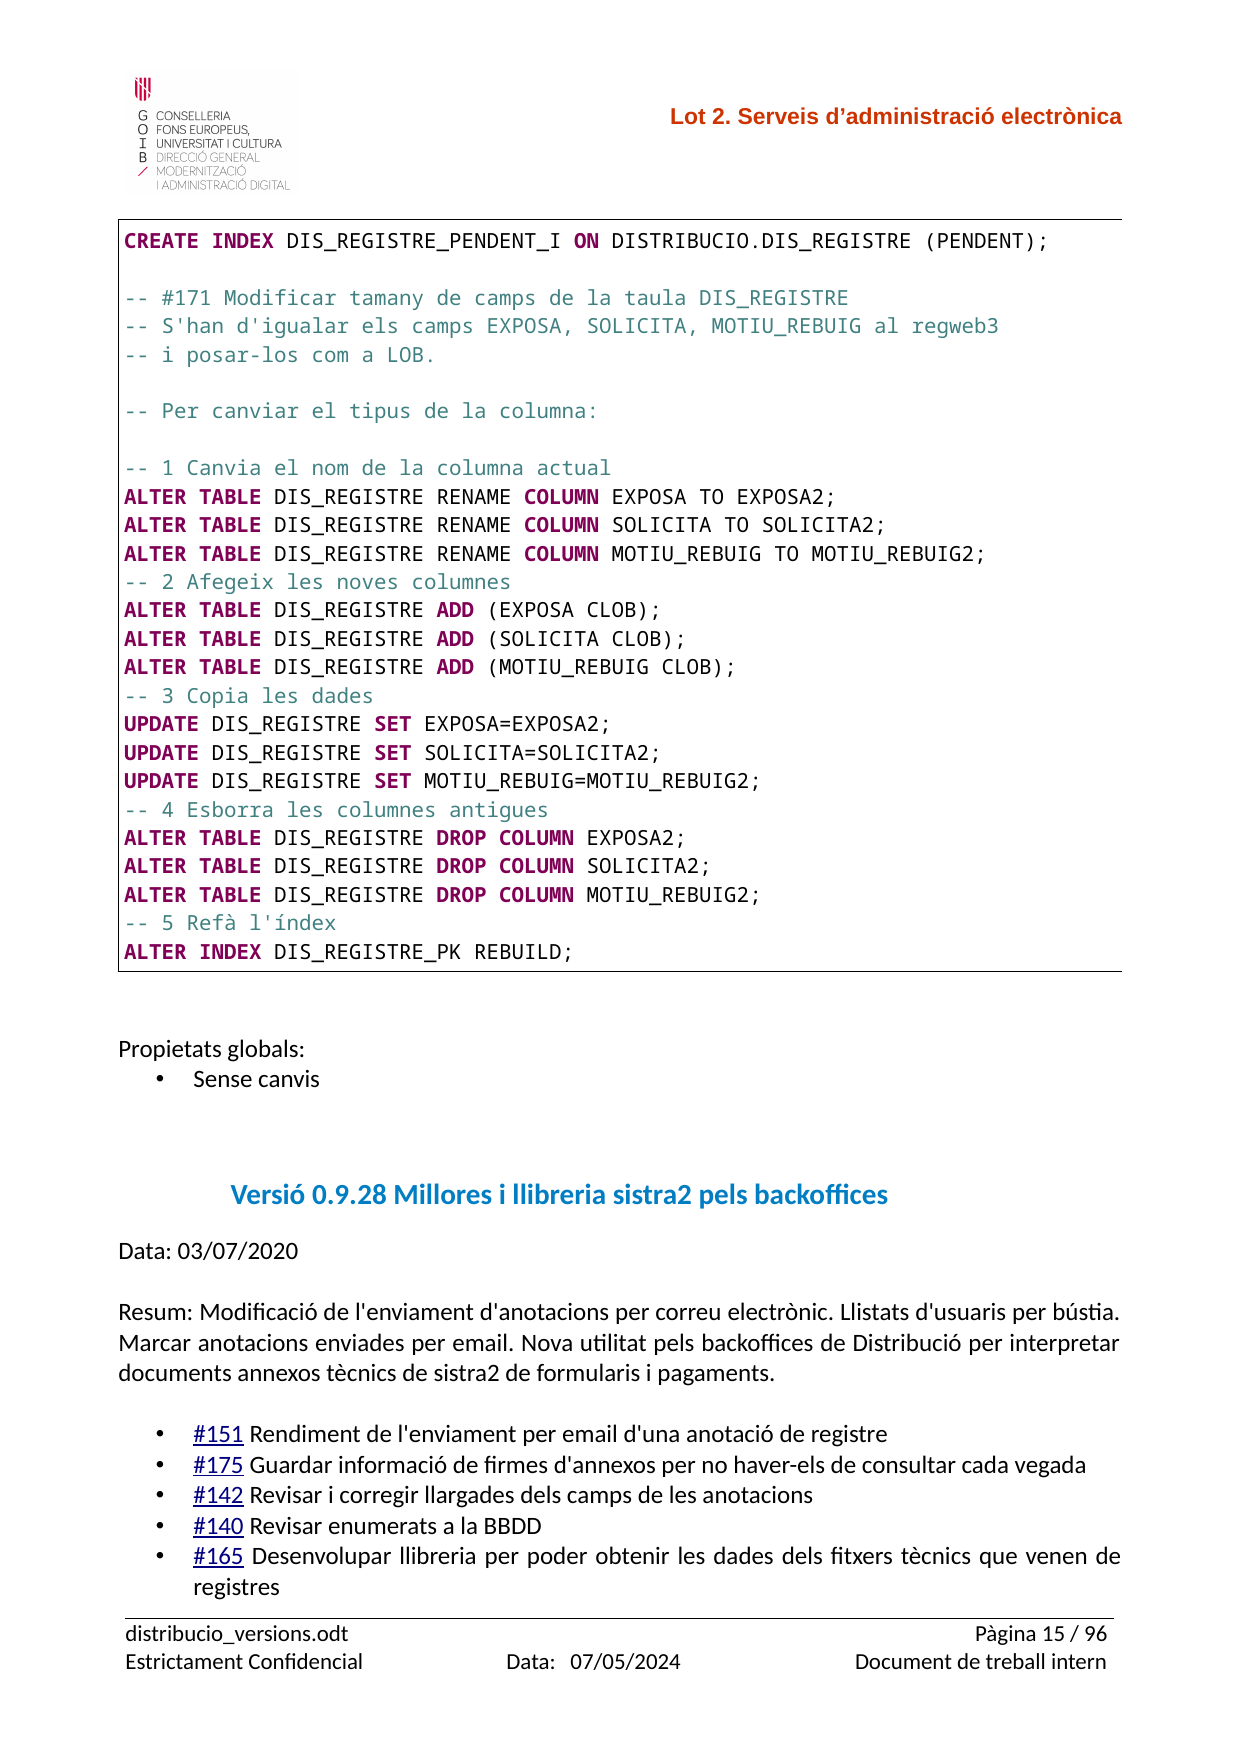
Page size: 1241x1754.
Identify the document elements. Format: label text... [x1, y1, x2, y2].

list #175 Guardar informació de firmes d'annexos per no haver-els de consultar cada vegada [156, 1449, 1122, 1479]
list Sense canvis [156, 1064, 1122, 1094]
table_header CREATE INDEX DIS_REGISTRE_PENDENT_I ON DISTRIBUCIO.DIS_REGISTRE (PENDENT); -- #171 Modificar tamany de camps de la taula DIS_REGISTRE -- S'han d'igualar els camps EXPOSA, SOLICITA, MOTIU_REBUIG al regweb3 -- i posar-los com a LOB. -- Per canviar el tipus de la columna: -- 1 Canvia el nom de la columna actual ALTER TABLE DIS_REGISTRE RENAME COLUMN EXPOSA TO EXPOSA2; ALTER TABLE DIS_REGISTRE RENAME COLUMN SOLICITA TO SOLICITA2; ALTER TABLE DIS_REGISTRE RENAME COLUMN MOTIU_REBUIG TO MOTIU_REBUIG2; -- 2 Afegeix les noves columnes ALTER TABLE DIS_REGISTRE ADD (EXPOSA CLOB); ALTER TABLE DIS_REGISTRE ADD (SOLICITA CLOB); ALTER TABLE DIS_REGISTRE ADD (MOTIU_REBUIG CLOB); -- 3 Copia les dades UPDATE DIS_REGISTRE SET EXPOSA=EXPOSA2; UPDATE DIS_REGISTRE SET SOLICITA=SOLICITA2; UPDATE DIS_REGISTRE SET MOTIU_REBUIG=MOTIU_REBUIG2; -- 4 Esborra les columnes antigues ALTER TABLE DIS_REGISTRE DROP COLUMN EXPOSA2; ALTER TABLE DIS_REGISTRE DROP COLUMN SOLICITA2; ALTER TABLE DIS_REGISTRE DROP COLUMN MOTIU_REBUIG2; -- 5 Refà l'índex ALTER INDEX DIS_REGISTRE_PK REBUILD; [119, 220, 1122, 971]
subtitle Versió 0.9.28 Millores i llibreria sistra2 pels backoffices [153, 1176, 1122, 1211]
picture [126, 70, 299, 197]
list #142 Revisar i corregir llargades dels camps de les anotacions [156, 1479, 1122, 1510]
list #140 Revisar enumerats a la BBDD [156, 1510, 1122, 1540]
list #151 Rendiment de l'enviament per email d'una anotació de registre [156, 1418, 1122, 1449]
text Resum: Modificació de l'enviament d'anotacions per correu electrònic. Llistats d'usuaris per bústia. Marcar anotacions enviades per email. Nova utilitat pels backoffices de Distribució per interpretar documents annexos tècnics de sistra2 de formularis i pagaments. [118, 1296, 1122, 1388]
text Data: 03/07/2020 [118, 1235, 1122, 1266]
text Propietats globals: [118, 1033, 1122, 1064]
list #165 Desenvolupar llibreria per poder obtenir les dades dels fitxers tècnics que venen de registres [156, 1540, 1122, 1601]
